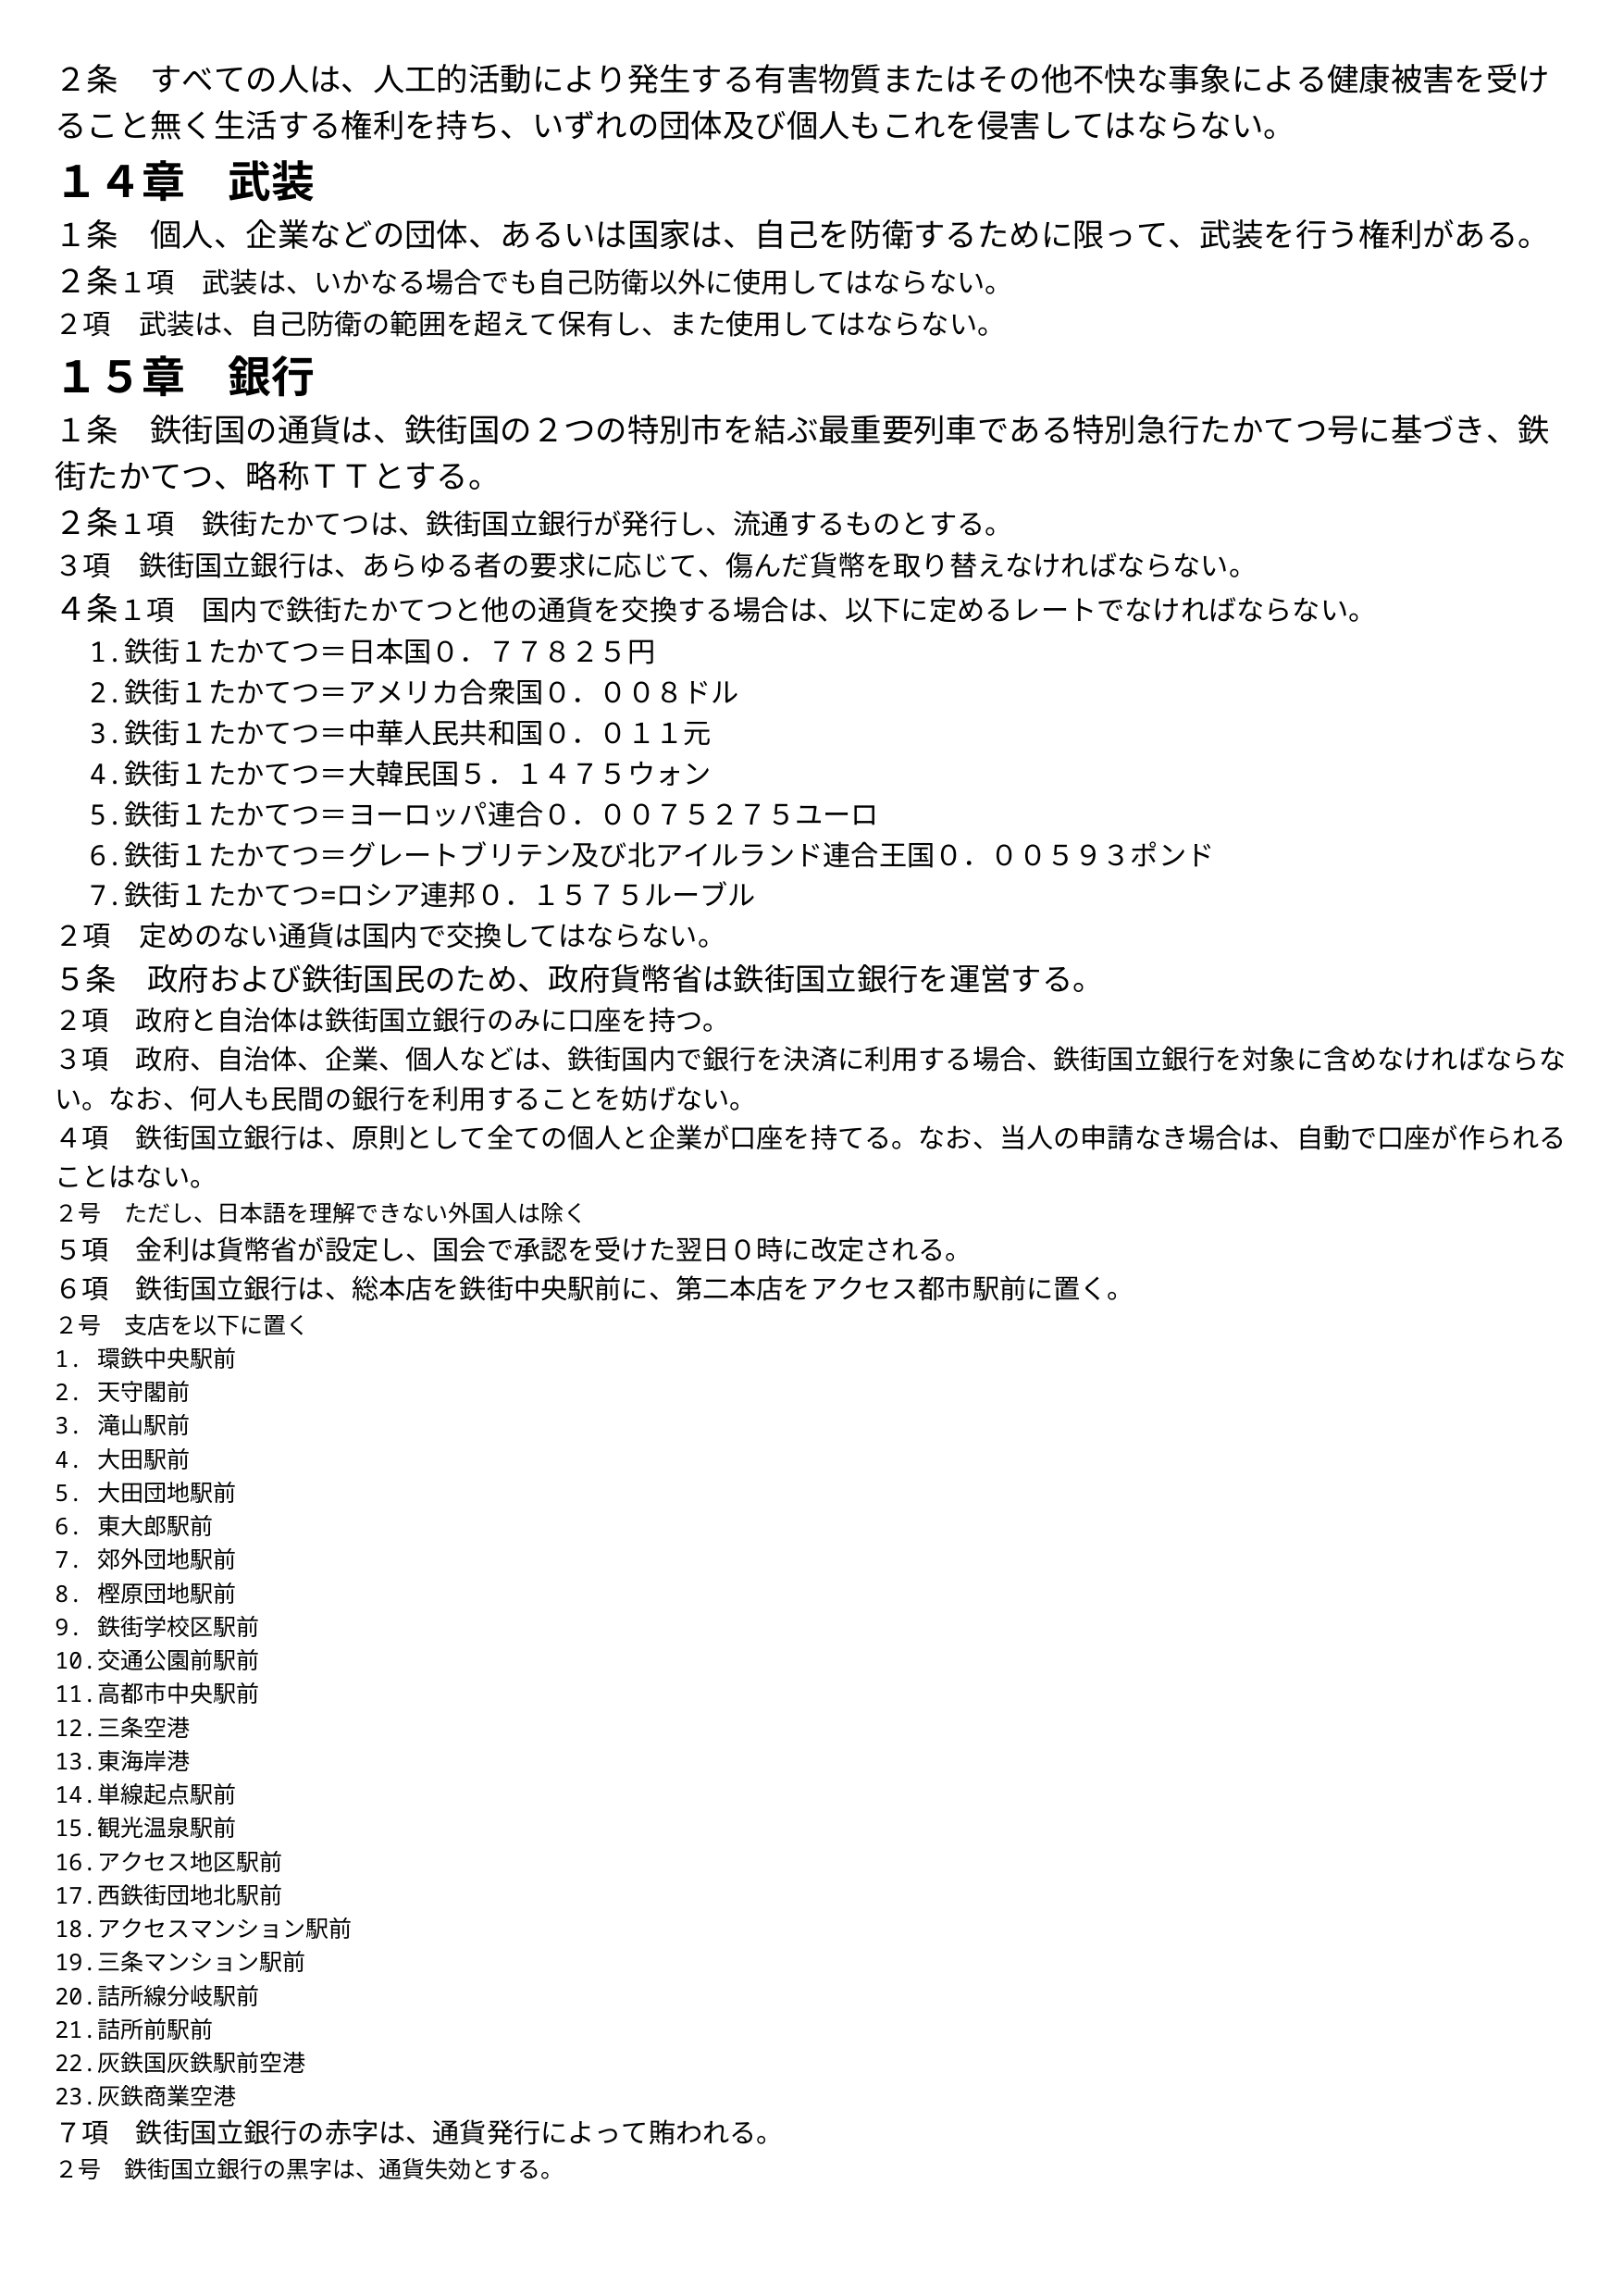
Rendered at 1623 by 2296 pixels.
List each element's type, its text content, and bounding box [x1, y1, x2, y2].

text １５章 銀行 [55, 342, 1568, 405]
text ７項 鉄街国立銀行の赤字は、通貨発行によって賄われる。 [55, 2112, 1568, 2151]
list 鉄街１たかてつ＝アメリカ合衆国０．００８ドル [90, 670, 1568, 711]
list 単線起点駅前 [55, 1776, 1568, 1810]
list 東海岸港 [55, 1743, 1568, 1776]
list 樫原団地駅前 [55, 1575, 1568, 1608]
text ６項 鉄街国立銀行は、総本店を鉄街中央駅前に、第二本店をアクセス都市駅前に置く。 [55, 1268, 1568, 1307]
list アクセスマンション駅前 [55, 1910, 1568, 1944]
list 鉄街１たかてつ＝グレートブリテン及び北アイルランド連合王国０．００５９３ポンド [90, 833, 1568, 874]
list 交通公園前駅前 [55, 1642, 1568, 1676]
text ２条１項 鉄街たかてつは、鉄街国立銀行が発行し、流通するものとする。 [55, 497, 1568, 543]
list 高都市中央駅前 [55, 1676, 1568, 1709]
text ２項 武装は、自己防衛の範囲を超えて保有し、また使用してはならない。 [55, 302, 1568, 342]
list 天守閣前 [55, 1373, 1568, 1408]
list 西鉄街団地北駅前 [55, 1877, 1568, 1910]
list 灰鉄商業空港 [55, 2079, 1568, 2112]
list 灰鉄国灰鉄駅前空港 [55, 2044, 1568, 2079]
list アクセス地区駅前 [55, 1843, 1568, 1877]
text ３項 政府、自治体、企業、個人などは、鉄街国内で銀行を決済に利用する場合、鉄街国立銀行を対象に含めなければならない。なお、何人も民間の銀行を利用することを妨げない。 [55, 1038, 1568, 1117]
list 詰所線分岐駅前 [55, 1978, 1568, 2011]
list 滝山駅前 [55, 1408, 1568, 1441]
list 大田駅前 [55, 1441, 1568, 1474]
text １条 鉄街国の通貨は、鉄街国の２つの特別市を結ぶ最重要列車である特別急行たかてつ号に基づき、鉄街たかてつ、略称ＴＴとする。 [55, 405, 1568, 497]
text １条 個人、企業などの団体、あるいは国家は、自己を防衛するために限って、武装を行う権利がある。 [55, 210, 1568, 255]
list 郊外団地駅前 [55, 1542, 1568, 1575]
list 三条マンション駅前 [55, 1944, 1568, 1978]
list 鉄街学校区駅前 [55, 1608, 1568, 1642]
text ２号 ただし、日本語を理解できない外国人は除く [55, 1195, 1568, 1228]
list 観光温泉駅前 [55, 1810, 1568, 1843]
list 大田団地駅前 [55, 1474, 1568, 1508]
list 鉄街１たかてつ＝中華人民共和国０．０１１元 [90, 711, 1568, 751]
text ２項 定めのない通貨は国内で交換してはならない。 [55, 914, 1568, 954]
text ４条１項 国内で鉄街たかてつと他の通貨を交換する場合は、以下に定めるレートでなければならない。 [55, 584, 1568, 630]
text ２項 政府と自治体は鉄街国立銀行のみに口座を持つ。 [55, 999, 1568, 1038]
text ５条 政府および鉄街国民のため、政府貨幣省は鉄街国立銀行を運営する。 [55, 954, 1568, 999]
text １４章 武装 [55, 147, 1568, 210]
text ４項 鉄街国立銀行は、原則として全ての個人と企業が口座を持てる。なお、当人の申請なき場合は、自動で口座が作られることはない。 [55, 1117, 1568, 1195]
list 三条空港 [55, 1709, 1568, 1743]
list 東大郎駅前 [55, 1508, 1568, 1542]
list 環鉄中央駅前 [55, 1340, 1568, 1373]
list 鉄街１たかてつ=ロシア連邦０．１５７５ルーブル [90, 874, 1568, 914]
list 鉄街１たかてつ＝大韓民国５．１４７５ウォン [90, 751, 1568, 792]
list 鉄街１たかてつ＝ヨーロッパ連合０．００７５２７５ユーロ [90, 792, 1568, 833]
list 詰所前駅前 [55, 2011, 1568, 2044]
list 鉄街１たかてつ＝日本国０．７７８２５円 [90, 630, 1568, 670]
text ２条 すべての人は、人工的活動により発生する有害物質またはその他不快な事象による健康被害を受けること無く生活する権利を持ち、いずれの団体及び個人もこれを侵害してはならない。 [55, 55, 1568, 147]
text ５項 金利は貨幣省が設定し、国会で承認を受けた翌日０時に改定される。 [55, 1228, 1568, 1268]
text ２号 支店を以下に置く [55, 1307, 1568, 1340]
text ２条１項 武装は、いかなる場合でも自己防衛以外に使用してはならない。 [55, 255, 1568, 302]
text ２号 鉄街国立銀行の黒字は、通貨失効とする。 [55, 2151, 1568, 2185]
text ３項 鉄街国立銀行は、あらゆる者の要求に応じて、傷んだ貨幣を取り替えなければならない。 [55, 543, 1568, 584]
